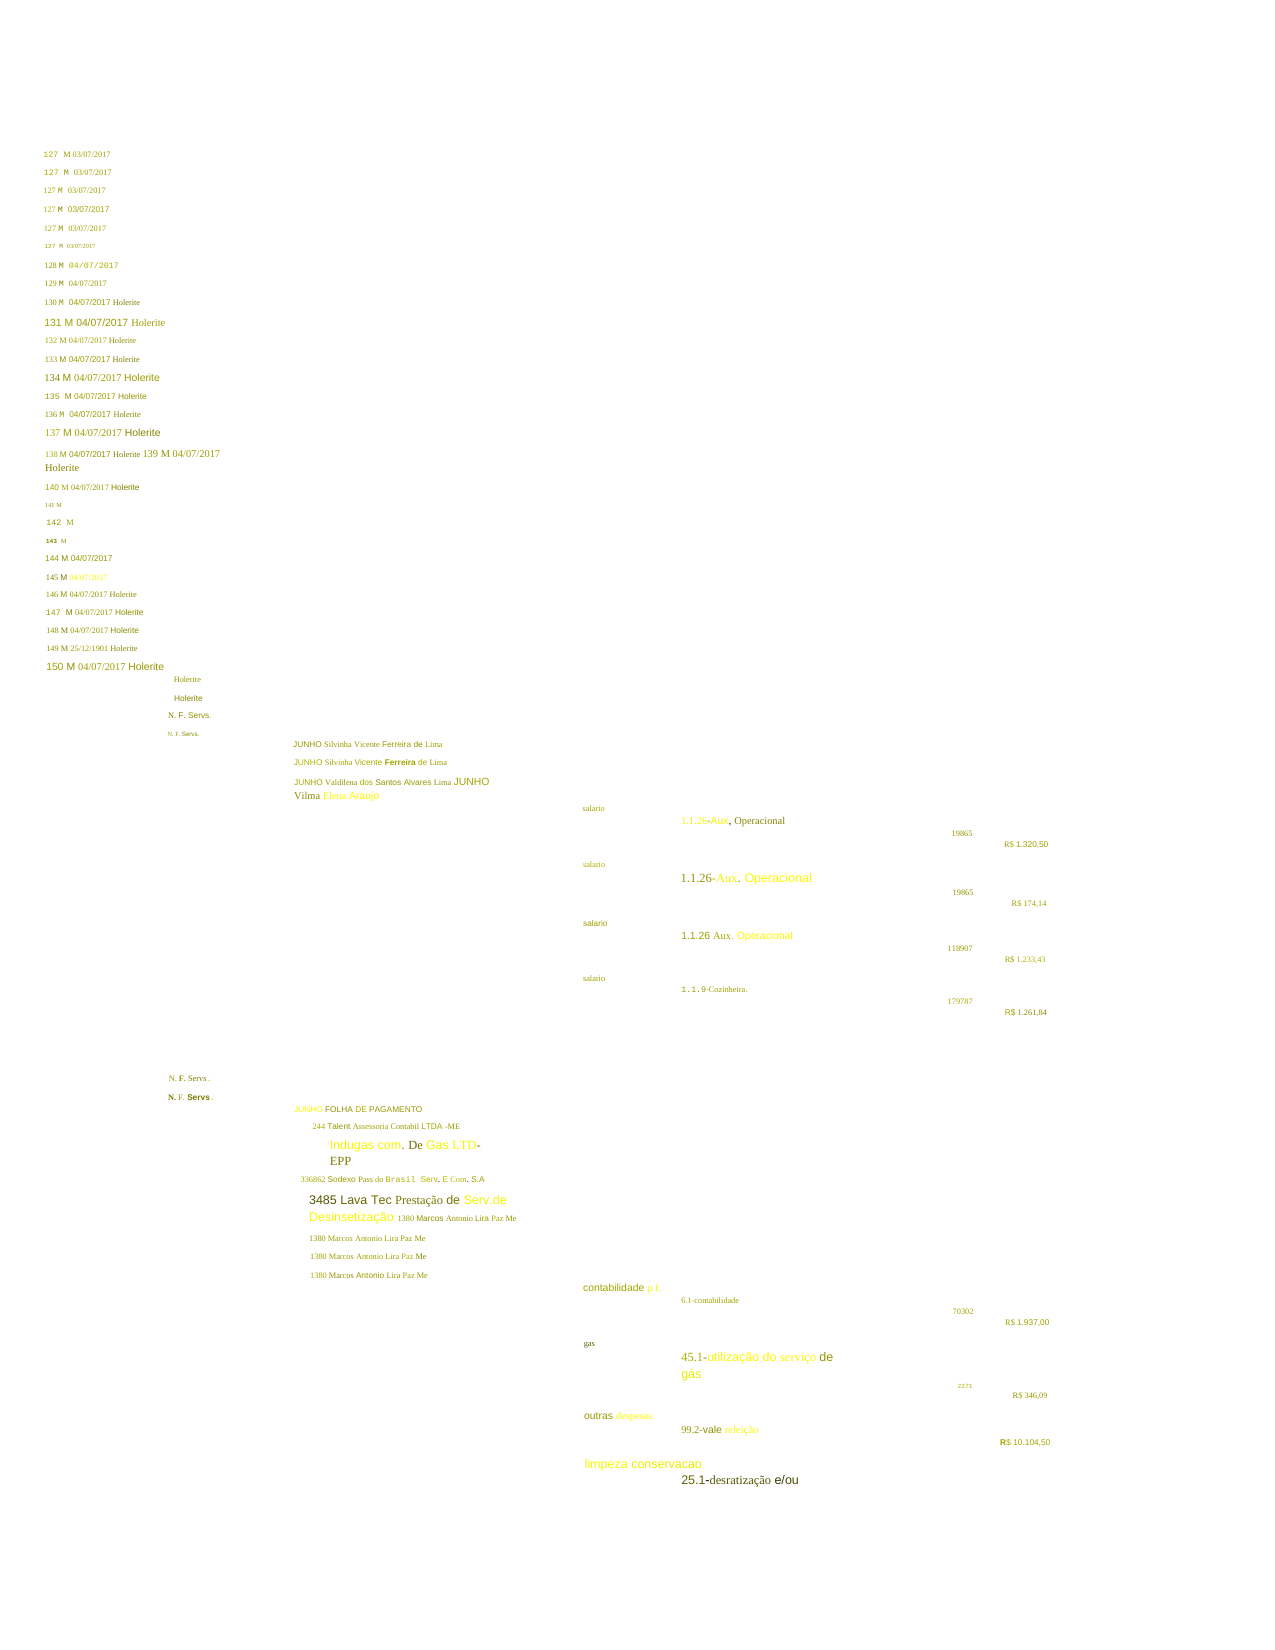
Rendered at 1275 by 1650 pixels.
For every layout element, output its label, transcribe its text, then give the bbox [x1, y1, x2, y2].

text 70302 [952, 1306, 1012, 1316]
text 129 M 04/07/2017 [44, 279, 187, 289]
text R$ 1.261,84 [1004, 1007, 1088, 1017]
text 127 M 03/07/2017 [43, 150, 187, 160]
text Indugas com. De Gas LTD-EPP [329, 1138, 497, 1168]
text 144 M 04/07/2017 [45, 554, 189, 563]
text 150 M 04/07/2017 Holerite [46, 661, 251, 673]
text 127 M 03/07/2017 [43, 205, 187, 215]
text 336862 Sodexo Pass do Brasil Serv. E Com. S.A [300, 1174, 531, 1185]
text 141 M [45, 502, 120, 509]
text 130 M 04/07/2017 Holerite [44, 298, 249, 308]
text 1.1.9-Cozinheira. [681, 984, 791, 995]
text N. F. Servs. [168, 1074, 252, 1084]
text gas [583, 1339, 633, 1349]
text 148 M 04/07/2017 Holerite [46, 626, 251, 635]
text Holerite [174, 693, 246, 703]
text R$ 1.320,50 [1004, 839, 1088, 849]
text contabilidade p.f. [583, 1282, 696, 1294]
text 128 M 04/07/2017 [44, 260, 188, 271]
text 99.2-vale refeição [681, 1424, 796, 1436]
text 138 M 04/07/2017 Holerite 139 M 04/07/2017 Holerite [45, 448, 250, 474]
text 179787 [947, 997, 1012, 1006]
text R$ 346,09 [1012, 1391, 1089, 1401]
text 149 M 25/12/1901 Holerite [46, 644, 251, 653]
text 143 M [46, 537, 121, 545]
text 1.1.26 Aux. Operacional [681, 930, 824, 942]
text 137 M 04/07/2017 Holerite [44, 427, 249, 439]
text 131 M 04/07/2017 Holerite [44, 316, 248, 328]
text 19865 [952, 888, 1012, 897]
text salario [583, 974, 647, 983]
text 127 M 03/07/2017 [43, 224, 188, 234]
text 25.1-desratização e/ou [681, 1473, 879, 1487]
text N. F. Servs. [168, 1092, 252, 1103]
text 244 Talent Assessoria Contabil LTDA -ME [312, 1121, 527, 1131]
text 1380 Marcos Antonio Lira Paz Me [310, 1270, 488, 1280]
text 146 M 04/07/2017 Holerite [46, 590, 251, 600]
text 3485 Lava Tec Prestação de Serv.de Desinsetização 1380 Marcos Antonio Lira Paz Me [309, 1193, 557, 1224]
text 132 M 04/07/2017 Holerite [44, 335, 248, 345]
text JUNHO FOLHA DE PAGAMENTO [294, 1104, 482, 1114]
text 6.1-contabilidade [681, 1296, 794, 1305]
text 127 M 03/07/2017 [43, 168, 187, 178]
text 19865 [951, 828, 1011, 838]
text JUNHO Silvinha Vicente Ferreira de Lima [293, 739, 504, 749]
text R$ 10.104,50 [1000, 1438, 1089, 1447]
text 142 M [46, 518, 120, 528]
text 1380 Marcos Antonio Lira Paz Me [309, 1233, 487, 1243]
text 2271 [957, 1383, 1012, 1390]
text limpeza conservacao [584, 1456, 711, 1471]
text R$ 174,14 [1011, 898, 1088, 908]
text salario [583, 860, 647, 870]
text 1380 Marcos Antonio Lira Paz Me [310, 1252, 488, 1262]
text salario [582, 804, 646, 813]
text 133 M 04/07/2017 Holerite [44, 354, 248, 364]
text outras despesas [584, 1410, 689, 1422]
text 127 M 03/07/2017 [43, 186, 187, 196]
text 45.1-utilização do serviço de gás [681, 1350, 857, 1381]
text 140 M 04/07/2017 Holerite [45, 482, 250, 492]
text JUNHO Silvinha Vicente Ferreira de Lima [293, 758, 506, 768]
text 118907 [947, 944, 1012, 953]
text N. F. Servs. [168, 711, 252, 721]
text N. F. Servs. [167, 731, 252, 738]
text 147 M 04/07/2017 Holerite [46, 608, 250, 618]
text salario [583, 919, 647, 929]
text 135 M 04/07/2017 Holerite [44, 391, 249, 402]
text Holerite [173, 674, 247, 684]
text 127 M 03/07/2017 [44, 243, 187, 251]
text R$ 1.937,00 [1005, 1317, 1089, 1327]
text 1.1.26-Aux, Operacional [681, 814, 824, 827]
text 134 M 04/07/2017 Holerite [44, 371, 248, 383]
text 145 M 04/07/2017 [46, 573, 190, 583]
text 1.1.26-Aux. Operacional [680, 871, 823, 886]
text 136 M 04/07/2017 Holerite [44, 410, 248, 420]
text JUNHO Valdilena dos Santos Alvares Lima JUNHO Vilma Elena Araujo [294, 776, 512, 802]
text R$ 1.233,43 [1004, 955, 1088, 964]
